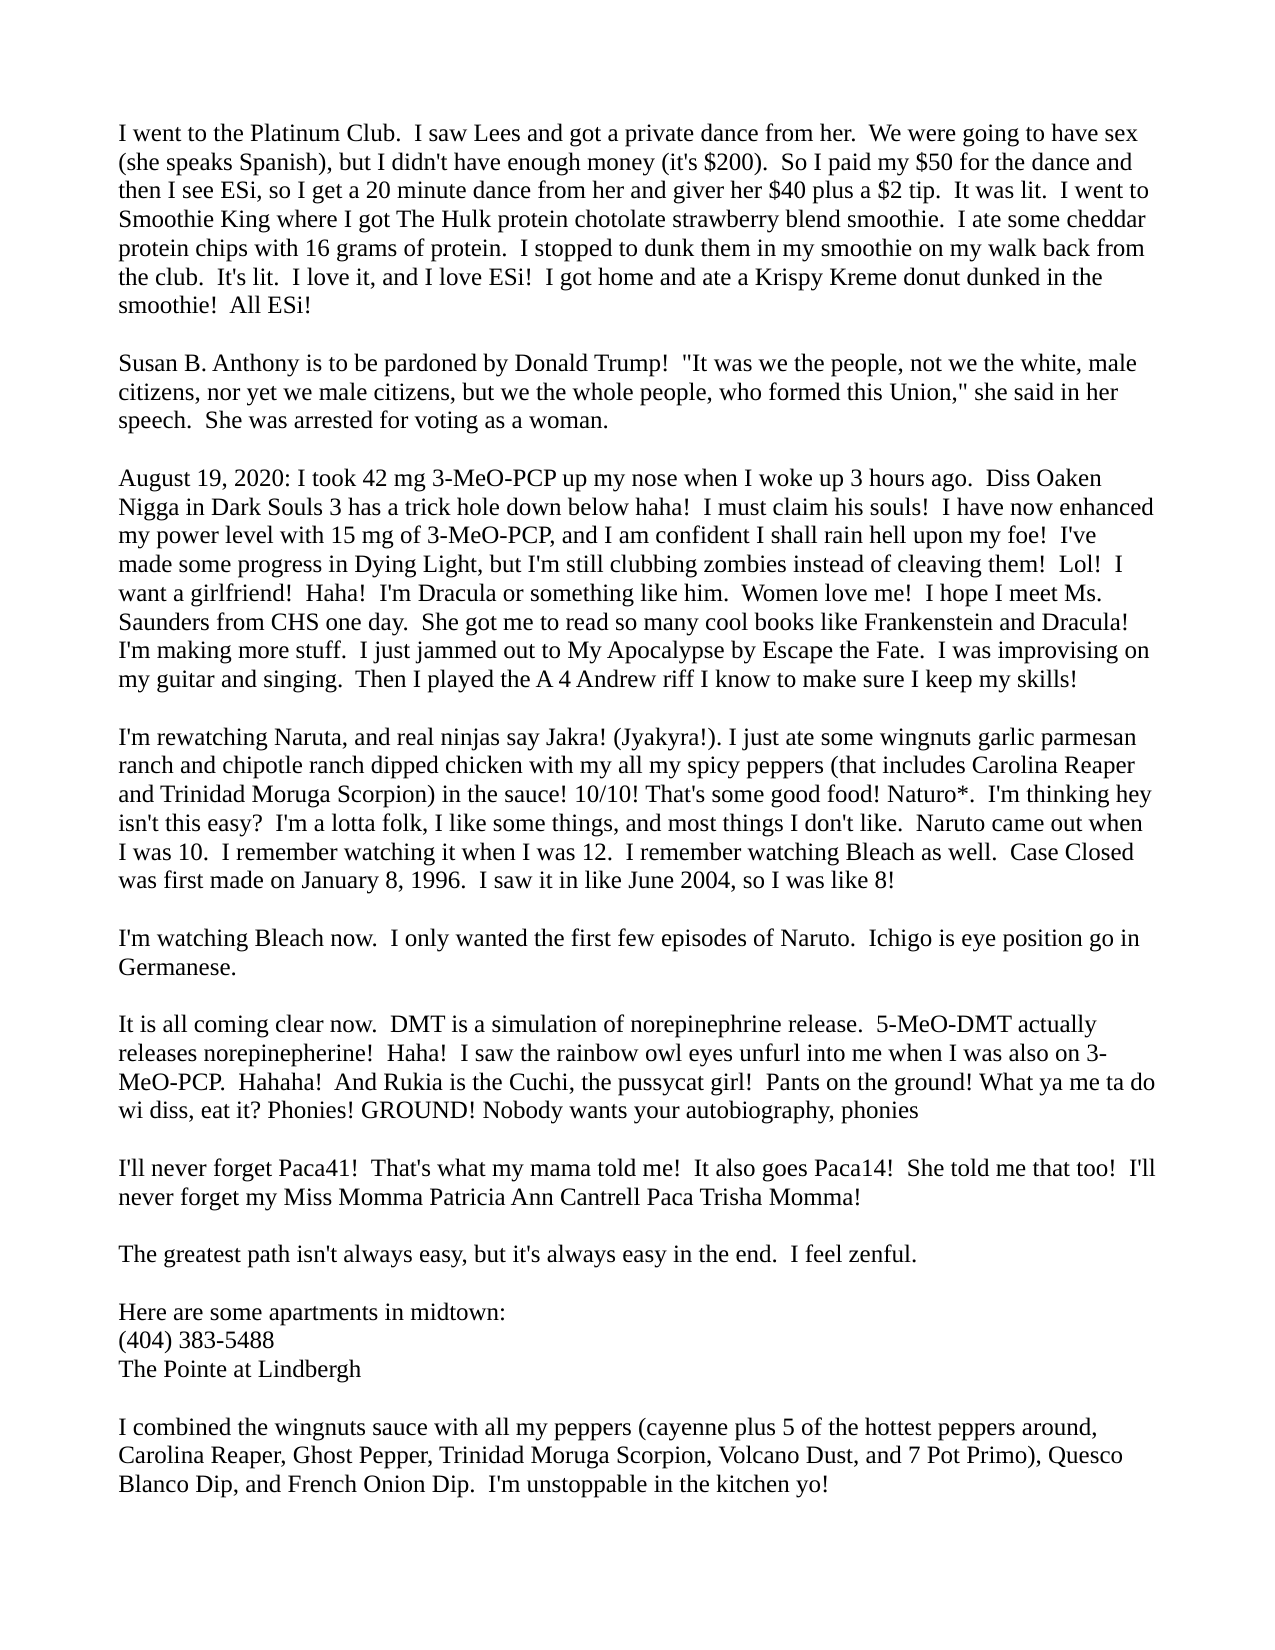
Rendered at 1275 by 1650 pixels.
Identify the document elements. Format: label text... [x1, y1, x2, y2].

text The Pointe at Lindbergh [118, 1354, 1157, 1383]
text I'm rewatching Naruta, and real ninjas say Jakra! (Jyakyra!). I just ate some wingnuts garlic parmesan ranch and chipotle ranch dipped chicken with my all my spicy peppers (that includes Carolina Reaper and Trinidad Moruga Scorpion) in the sauce! 10/10! That's some good food! Naturo*. I'm thinking hey isn't this easy? I'm a lotta folk, I like some things, and most things I don't like. Naruto came out when I was 10. I remember watching it when I was 12. I remember watching Bleach as well. Case Closed was first made on January 8, 1996. I saw it in like June 2004, so I was like 8! [118, 722, 1157, 894]
text I'm watching Bleach now. I only wanted the first few episodes of Naruto. Ichigo is eye position go in Germanese. [118, 923, 1157, 981]
text Here are some apartments in midtown: [118, 1297, 1157, 1326]
text August 19, 2020: I took 42 mg 3-MeO-PCP up my nose when I woke up 3 hours ago. Diss Oaken Nigga in Dark Souls 3 has a trick hole down below haha! I must claim his souls! I have now enhanced my power level with 15 mg of 3-MeO-PCP, and I am confident I shall rain hell upon my foe! I've made some progress in Dying Light, but I'm still clubbing zombies instead of cleaving them! Lol! I want a girlfriend! Haha! I'm Dracula or something like him. Women love me! I hope I meet Ms. Saunders from CHS one day. She got me to read so many cool books like Frankenstein and Dracula! I'm making more stuff. I just jammed out to My Apocalypse by Escape the Fate. I was improvising on my guitar and singing. Then I played the A 4 Andrew riff I know to make sure I keep my skills! [118, 463, 1157, 693]
text I went to the Platinum Club. I saw Lees and got a private dance from her. We were going to have sex (she speaks Spanish), but I didn't have enough money (it's $200). So I paid my $50 for the dance and then I see ESi, so I get a 20 minute dance from her and giver her $40 plus a $2 tip. It was lit. I went to Smoothie King where I got The Hulk protein chotolate strawberry blend smoothie. I ate some cheddar protein chips with 16 grams of protein. I stopped to dunk them in my smoothie on my walk back from the club. It's lit. I love it, and I love ESi! I got home and ate a Krispy Kreme donut dunked in the smoothie! All ESi! [118, 118, 1157, 319]
text It is all coming clear now. DMT is a simulation of norepinephrine release. 5-MeO-DMT actually releases norepinepherine! Haha! I saw the rainbow owl eyes unfurl into me when I was also on 3-MeO-PCP. Hahaha! And Rukia is the Cuchi, the pussycat girl! Pants on the ground! What ya me ta do wi diss, eat it? Phonies! GROUND! Nobody wants your autobiography, phonies [118, 1009, 1157, 1124]
text Susan B. Anthony is to be pardoned by Donald Trump! "It was we the people, not we the white, male citizens, nor yet we male citizens, but we the whole people, who formed this Union," she said in her speech. She was arrested for voting as a woman. [118, 348, 1157, 434]
text (404) 383-5488 [118, 1326, 1157, 1354]
text The greatest path isn't always easy, but it's always easy in the end. I feel zenful. [118, 1239, 1157, 1268]
text I'll never forget Paca41! That's what my mama told me! It also goes Paca14! She told me that too! I'll never forget my Miss Momma Patricia Ann Cantrell Paca Trisha Momma! [118, 1153, 1157, 1211]
text I combined the wingnuts sauce with all my peppers (cayenne plus 5 of the hottest peppers around, Carolina Reaper, Ghost Pepper, Trinidad Moruga Scorpion, Volcano Dust, and 7 Pot Primo), Quesco Blanco Dip, and French Onion Dip. I'm unstoppable in the kitchen yo! [118, 1412, 1157, 1498]
